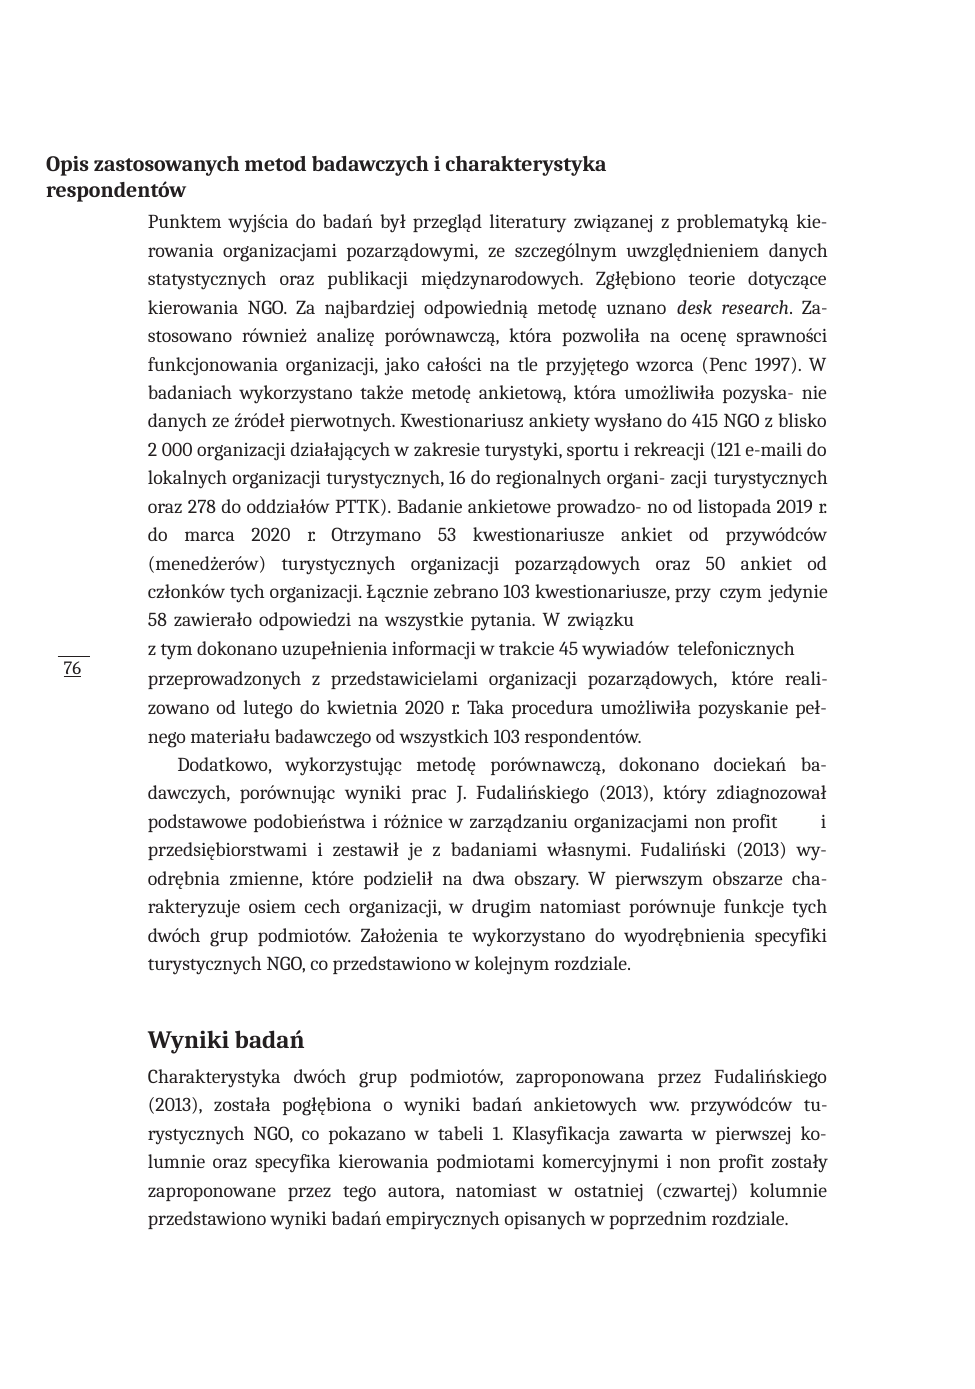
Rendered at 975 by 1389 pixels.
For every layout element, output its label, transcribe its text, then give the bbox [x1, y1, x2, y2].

text z tym dokonano uzupełnienia informacji w trakcie 45 wywiadów telefonicznych [57, 637, 839, 659]
subtitle Wyniki badań [148, 1026, 839, 1055]
subtitle Opis zastosowanych metod badawczych i charakterystyka respondentów [46, 151, 731, 203]
text Punktem wyjścia do badań był przegląd literatury związanej z problematyką kie- rowania organizacjami pozarządowymi, ze szczególnym uwzględnieniem danych statystycznych oraz publikacji międzynarodowych. Zgłębiono teorie dotyczące kierowania NGO. Za najbardziej odpowiednią metodę uznano desk research. Za- stosowano również analizę porównawczą, która pozwoliła na ocenę sprawności funkcjonowania organizacji, jako całości na tle przyjętego wzorca (Penc 1997). W badaniach wykorzystano także metodę ankietową, która umożliwiła pozyska- nie danych ze źródeł pierwotnych. Kwestionariusz ankiety wysłano do 415 NGO z blisko 2 000 organizacji działających w zakresie turystyki, sportu i rekreacji (121 e-maili do lokalnych organizacji turystycznych, 16 do regionalnych organi- zacji turystycznych oraz 278 do oddziałów PTTK). Badanie ankietowe prowadzo- no od listopada 2019 r. do marca 2020 r. Otrzymano 53 kwestionariusze ankiet od przywódców (menedżerów) turystycznych organizacji pozarządowych oraz 50 ankiet od członków tych organizacji. Łącznie zebrano 103 kwestionariusze, przy czym jedynie 58 zawierało odpowiedzi na wszystkie pytania. W związku [148, 211, 828, 632]
text Charakterystyka dwóch grup podmiotów, zaproponowana przez Fudalińskiego (2013), została pogłębiona o wyniki badań ankietowych ww. przywódców tu- rystycznych NGO, co pokazano w tabeli 1. Klasyfikacja zawarta w pierwszej ko- lumnie oraz specyfika kierowania podmiotami komercyjnymi i non profit zostały zaproponowane przez tego autora, natomiast w ostatniej (czwartej) kolumnie przedstawiono wyniki badań empirycznych opisanych w poprzednim rozdziale. [148, 1066, 828, 1231]
text Dodatkowo, wykorzystując metodę porównawczą, dokonano dociekań ba- dawczych, porównując wyniki prac J. Fudalińskiego (2013), który zdiagnozował podstawowe podobieństwa i różnice w zarządzaniu organizacjami non profit i przedsiębiorstwami i zestawił je z badaniami własnymi. Fudaliński (2013) wy- odrębnia zmienne, które podzielił na dwa obszary. W pierwszym obszarze cha- rakteryzuje osiem cech organizacji, w drugim natomiast porównuje funkcje tych dwóch grup podmiotów. Założenia te wykorzystano do wyodrębnienia specyfiki turystycznych NGO, co przedstawiono w kolejnym rozdziale. [148, 753, 828, 975]
text 76 przeprowadzonych z przedstawicielami organizacji pozarządowych, które reali- zowano od lutego do kwietnia 2020 r. Taka procedura umożliwiła pozyskanie peł- nego materiału badawczego od wszystkich 103 respondentów. [63, 662, 828, 749]
